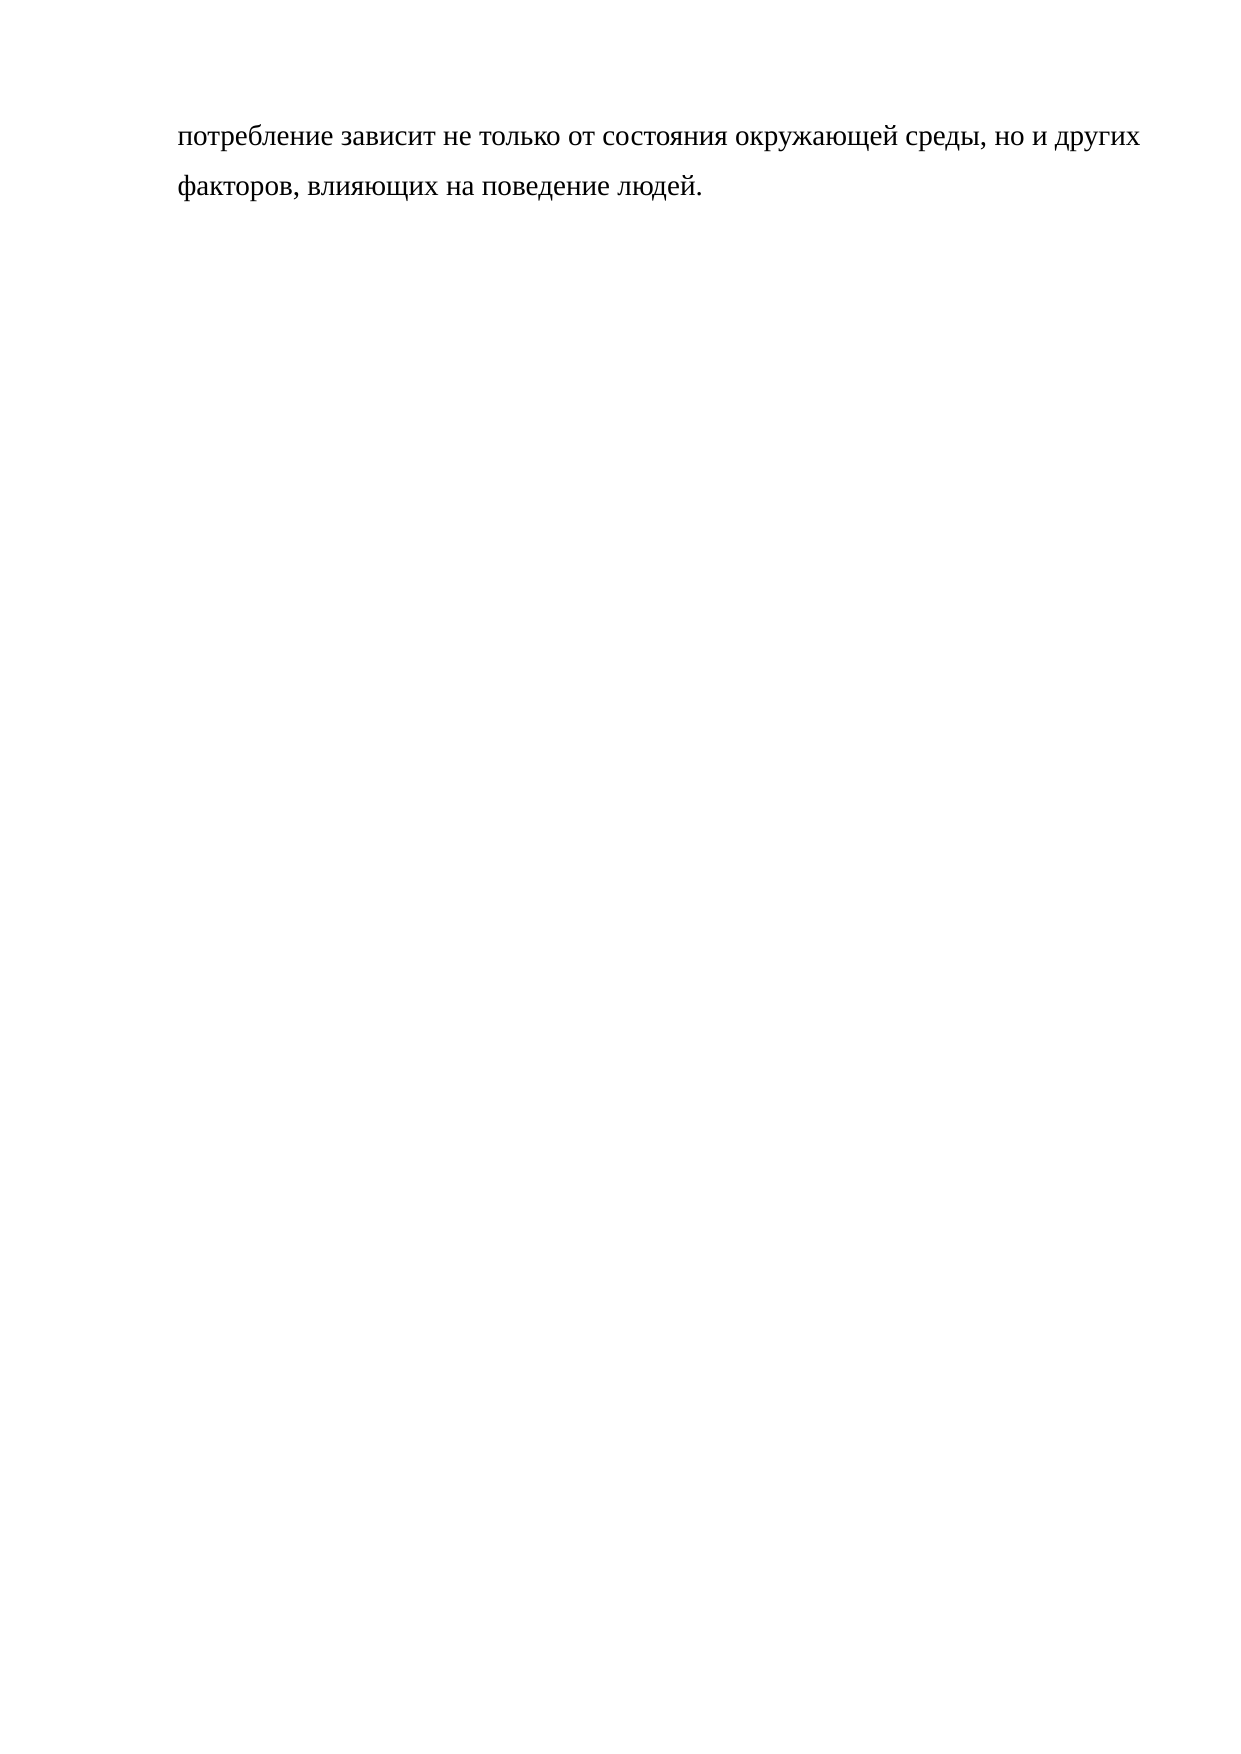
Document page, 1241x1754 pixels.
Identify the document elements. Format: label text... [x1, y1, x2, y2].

text потребление зависит не только от состояния окружающей среды, но и других факторов, влияющих на поведение людей. [177, 118, 1152, 202]
